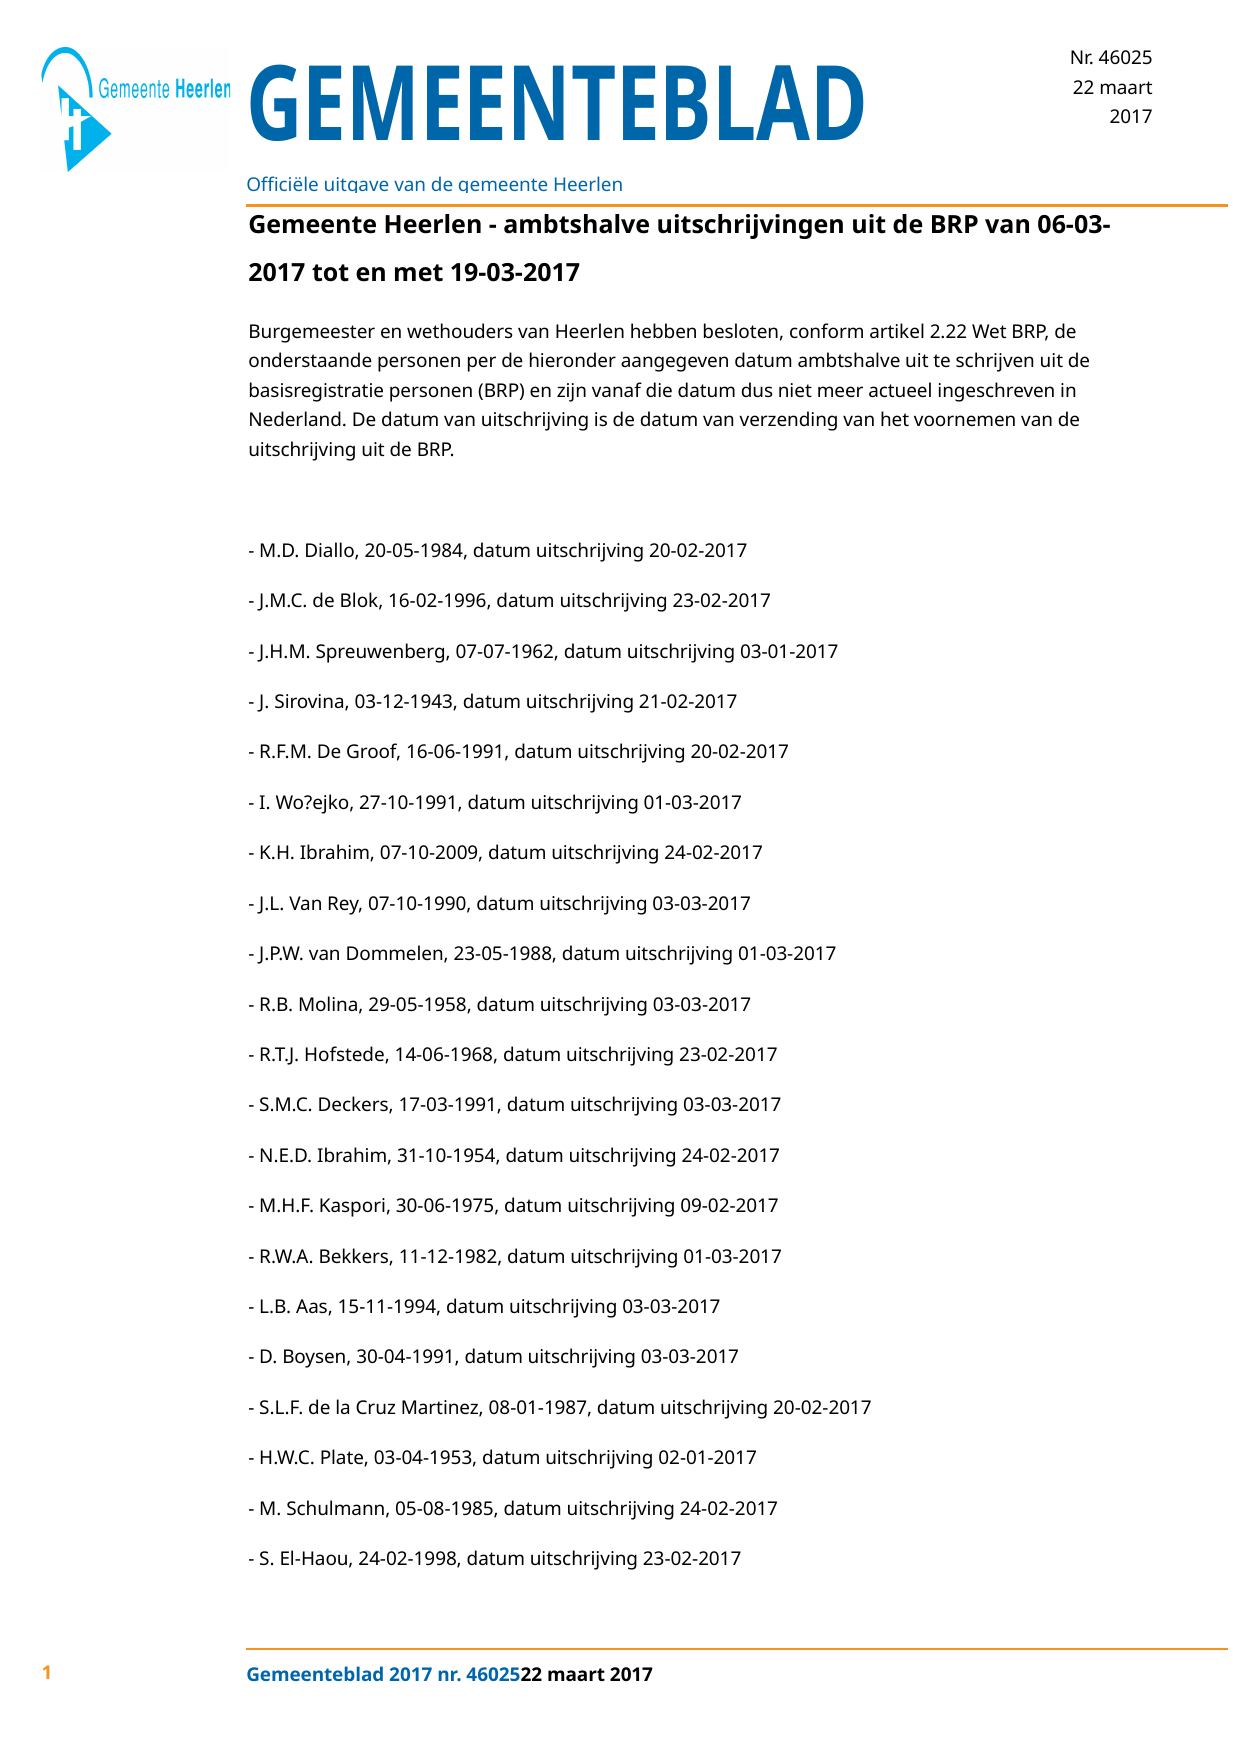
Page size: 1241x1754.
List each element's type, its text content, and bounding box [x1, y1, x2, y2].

picture [41, 47, 231, 172]
text - S.M.C. Deckers, 17-03-1991, datum uitschrijving 03-03-2017 [248, 1092, 1152, 1117]
text - J.H.M. Spreuwenberg, 07-07-1962, datum uitschrijving 03-01-2017 [248, 638, 1152, 664]
text - R.B. Molina, 29-05-1958, datum uitschrijving 03-03-2017 [248, 991, 1152, 1017]
text Gemeente Heerlen - ambtshalve uitschrijvingen uit de BRP van 06-03-2017 tot en met 19-03-2017 [248, 207, 1152, 288]
text - J. Sirovina, 03-12-1943, datum uitschrijving 21-02-2017 [248, 688, 1152, 714]
text - J.L. Van Rey, 07-10-1990, datum uitschrijving 03-03-2017 [248, 890, 1152, 916]
picture [41, 47, 58, 70]
text - J.P.W. van Dommelen, 23-05-1988, datum uitschrijving 01-03-2017 [248, 940, 1152, 966]
text - S. El-Haou, 24-02-1998, datum uitschrijving 23-02-2017 [248, 1545, 1152, 1571]
text - D. Boysen, 30-04-1991, datum uitschrijving 03-03-2017 [248, 1344, 1152, 1369]
text - M.D. Diallo, 20-05-1984, datum uitschrijving 20-02-2017 [248, 537, 1152, 563]
text - M. Schulmann, 05-08-1985, datum uitschrijving 24-02-2017 [248, 1495, 1152, 1521]
text - J.M.C. de Blok, 16-02-1996, datum uitschrijving 23-02-2017 [248, 587, 1152, 613]
text - K.H. Ibrahim, 07-10-2009, datum uitschrijving 24-02-2017 [248, 839, 1152, 865]
text - R.T.J. Hofstede, 14-06-1968, datum uitschrijving 23-02-2017 [248, 1041, 1152, 1067]
text - I. Wo?ejko, 27-10-1991, datum uitschrijving 01-03-2017 [248, 789, 1152, 815]
text - H.W.C. Plate, 03-04-1953, datum uitschrijving 02-01-2017 [248, 1444, 1152, 1470]
text Burgemeester en wethouders van Heerlen hebben besloten, conform artikel 2.22 Wet BRP, de onderstaande personen per de hieronder aangegeven datum ambtshalve uit te schrijven uit de basisregistratie personen (BRP) en zijn vanaf die datum dus niet meer actueel ingeschreven in Nederland. De datum van uitschrijving is de datum van verzending van het voornemen van de uitschrijving uit de BRP. [248, 318, 1152, 462]
text - N.E.D. Ibrahim, 31-10-1954, datum uitschrijving 24-02-2017 [248, 1142, 1152, 1168]
text - L.B. Aas, 15-11-1994, datum uitschrijving 03-03-2017 [248, 1293, 1152, 1319]
text - M.H.F. Kaspori, 30-06-1975, datum uitschrijving 09-02-2017 [248, 1192, 1152, 1218]
text - R.W.A. Bekkers, 11-12-1982, datum uitschrijving 01-03-2017 [248, 1243, 1152, 1269]
text - R.F.M. De Groof, 16-06-1991, datum uitschrijving 20-02-2017 [248, 739, 1152, 764]
text - S.L.F. de la Cruz Martinez, 08-01-1987, datum uitschrijving 20-02-2017 [248, 1394, 1152, 1420]
